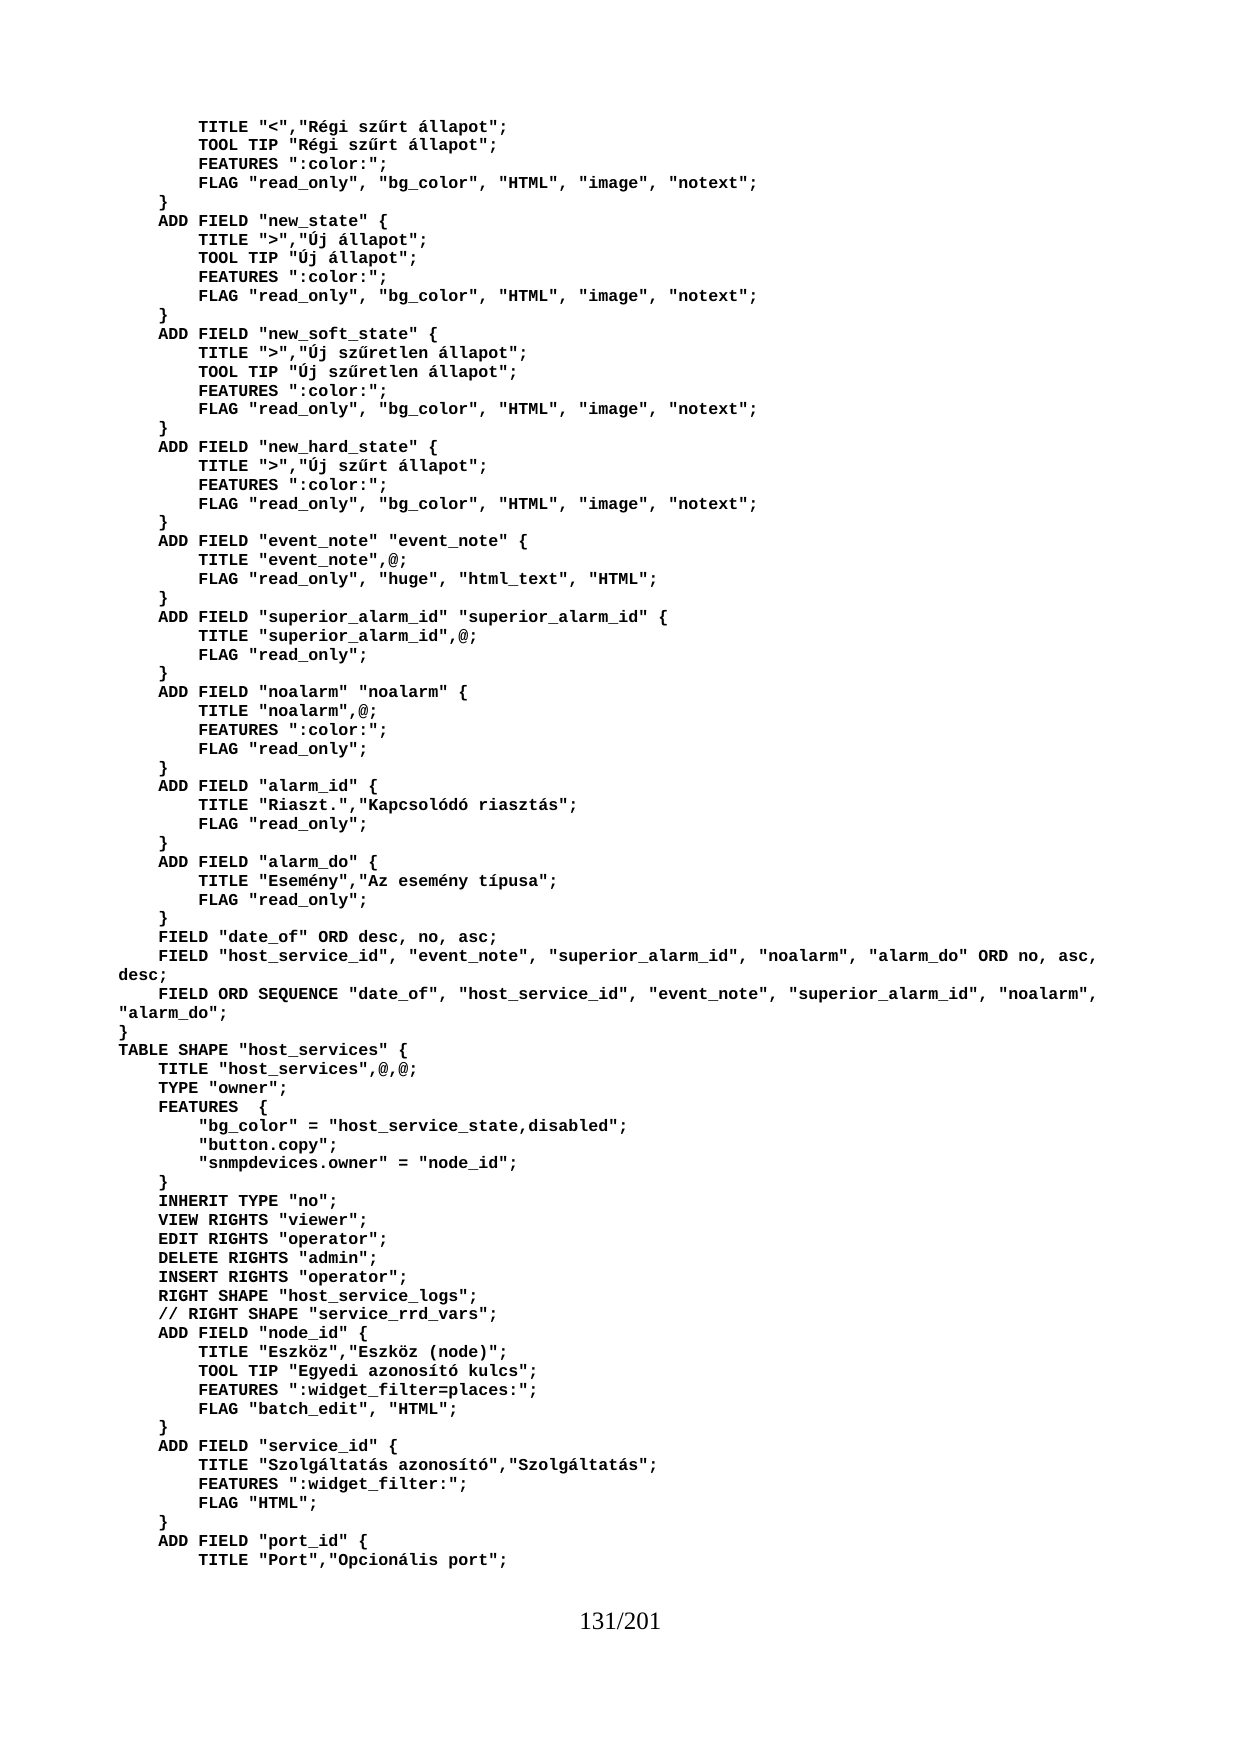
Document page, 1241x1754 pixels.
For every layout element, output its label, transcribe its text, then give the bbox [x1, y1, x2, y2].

text INHERIT TYPE "no"; [118, 1193, 1122, 1212]
text DELETE RIGHTS "admin"; [118, 1249, 1122, 1268]
text TITLE "<","Régi szűrt állapot"; [118, 118, 1122, 137]
text FIELD "host_service_id", "event_note", "superior_alarm_id", "noalarm", "alarm_do" ORD no, asc, desc; [118, 948, 1122, 985]
text FLAG "read_only", "bg_color", "HTML", "image", "notext"; [118, 495, 1122, 514]
text FIELD "date_of" ORD desc, no, asc; [118, 929, 1122, 948]
text INSERT RIGHTS "operator"; [118, 1268, 1122, 1287]
text } [118, 1023, 1122, 1042]
text "snmpdevices.owner" = "node_id"; [118, 1155, 1122, 1174]
text "button.copy"; [118, 1136, 1122, 1155]
text ADD FIELD "event_note" "event_note" { [118, 533, 1122, 552]
text FEATURES ":color:"; [118, 721, 1122, 740]
text TITLE ">","Új szűretlen állapot"; [118, 344, 1122, 363]
text VIEW RIGHTS "viewer"; [118, 1212, 1122, 1231]
text FLAG "read_only", "bg_color", "HTML", "image", "notext"; [118, 288, 1122, 307]
text } [118, 1419, 1122, 1438]
text } [118, 1513, 1122, 1532]
text ADD FIELD "port_id" { [118, 1532, 1122, 1551]
text FLAG "read_only"; [118, 891, 1122, 910]
text TITLE "Eszköz","Eszköz (node)"; [118, 1344, 1122, 1362]
text } [118, 759, 1122, 778]
text FIELD ORD SEQUENCE "date_of", "host_service_id", "event_note", "superior_alarm_id", "noalarm", "alarm_do"; [118, 985, 1122, 1023]
text TITLE "noalarm",@; [118, 703, 1122, 721]
text TITLE "Esemény","Az esemény típusa"; [118, 872, 1122, 891]
text } [118, 514, 1122, 533]
text TABLE SHAPE "host_services" { [118, 1042, 1122, 1061]
text ADD FIELD "superior_alarm_id" "superior_alarm_id" { [118, 608, 1122, 627]
text FEATURES { [118, 1098, 1122, 1117]
text FEATURES ":color:"; [118, 382, 1122, 401]
text TITLE "superior_alarm_id",@; [118, 627, 1122, 646]
text ADD FIELD "node_id" { [118, 1325, 1122, 1344]
text } [118, 1174, 1122, 1193]
text FEATURES ":widget_filter=places:"; [118, 1381, 1122, 1400]
text "bg_color" = "host_service_state,disabled"; [118, 1117, 1122, 1136]
text TITLE ">","Új állapot"; [118, 231, 1122, 250]
text } [118, 910, 1122, 929]
text } [118, 307, 1122, 326]
text ADD FIELD "noalarm" "noalarm" { [118, 684, 1122, 703]
text } [118, 420, 1122, 439]
text RIGHT SHAPE "host_service_logs"; [118, 1287, 1122, 1306]
text FLAG "read_only"; [118, 646, 1122, 665]
text } [118, 834, 1122, 853]
text FLAG "read_only"; [118, 740, 1122, 759]
text FEATURES ":color:"; [118, 269, 1122, 288]
text FLAG "read_only", "bg_color", "HTML", "image", "notext"; [118, 175, 1122, 193]
text } [118, 589, 1122, 608]
text TITLE "host_services",@,@; [118, 1061, 1122, 1080]
text TITLE "Riaszt.","Kapcsolódó riasztás"; [118, 797, 1122, 816]
text ADD FIELD "alarm_do" { [118, 853, 1122, 872]
text TOOL TIP "Új szűretlen állapot"; [118, 363, 1122, 382]
text FLAG "read_only"; [118, 816, 1122, 834]
text TITLE ">","Új szűrt állapot"; [118, 457, 1122, 476]
text EDIT RIGHTS "operator"; [118, 1231, 1122, 1249]
text ADD FIELD "service_id" { [118, 1438, 1122, 1457]
text } [118, 193, 1122, 212]
text ADD FIELD "new_state" { [118, 212, 1122, 231]
text TITLE "Szolgáltatás azonosító","Szolgáltatás"; [118, 1457, 1122, 1476]
text TYPE "owner"; [118, 1080, 1122, 1098]
text ADD FIELD "alarm_id" { [118, 778, 1122, 797]
text FEATURES ":color:"; [118, 476, 1122, 495]
text FLAG "read_only", "bg_color", "HTML", "image", "notext"; [118, 401, 1122, 420]
text TITLE "Port","Opcionális port"; [118, 1551, 1122, 1570]
text TITLE "event_note",@; [118, 552, 1122, 571]
text FLAG "batch_edit", "HTML"; [118, 1400, 1122, 1419]
text } [118, 665, 1122, 684]
text TOOL TIP "Régi szűrt állapot"; [118, 137, 1122, 156]
text FEATURES ":color:"; [118, 156, 1122, 175]
text FLAG "HTML"; [118, 1494, 1122, 1513]
text FEATURES ":widget_filter:"; [118, 1476, 1122, 1494]
text TOOL TIP "Új állapot"; [118, 250, 1122, 269]
text FLAG "read_only", "huge", "html_text", "HTML"; [118, 571, 1122, 589]
text ADD FIELD "new_soft_state" { [118, 326, 1122, 344]
text ADD FIELD "new_hard_state" { [118, 439, 1122, 457]
text // RIGHT SHAPE "service_rrd_vars"; [118, 1306, 1122, 1325]
text TOOL TIP "Egyedi azonosító kulcs"; [118, 1362, 1122, 1381]
